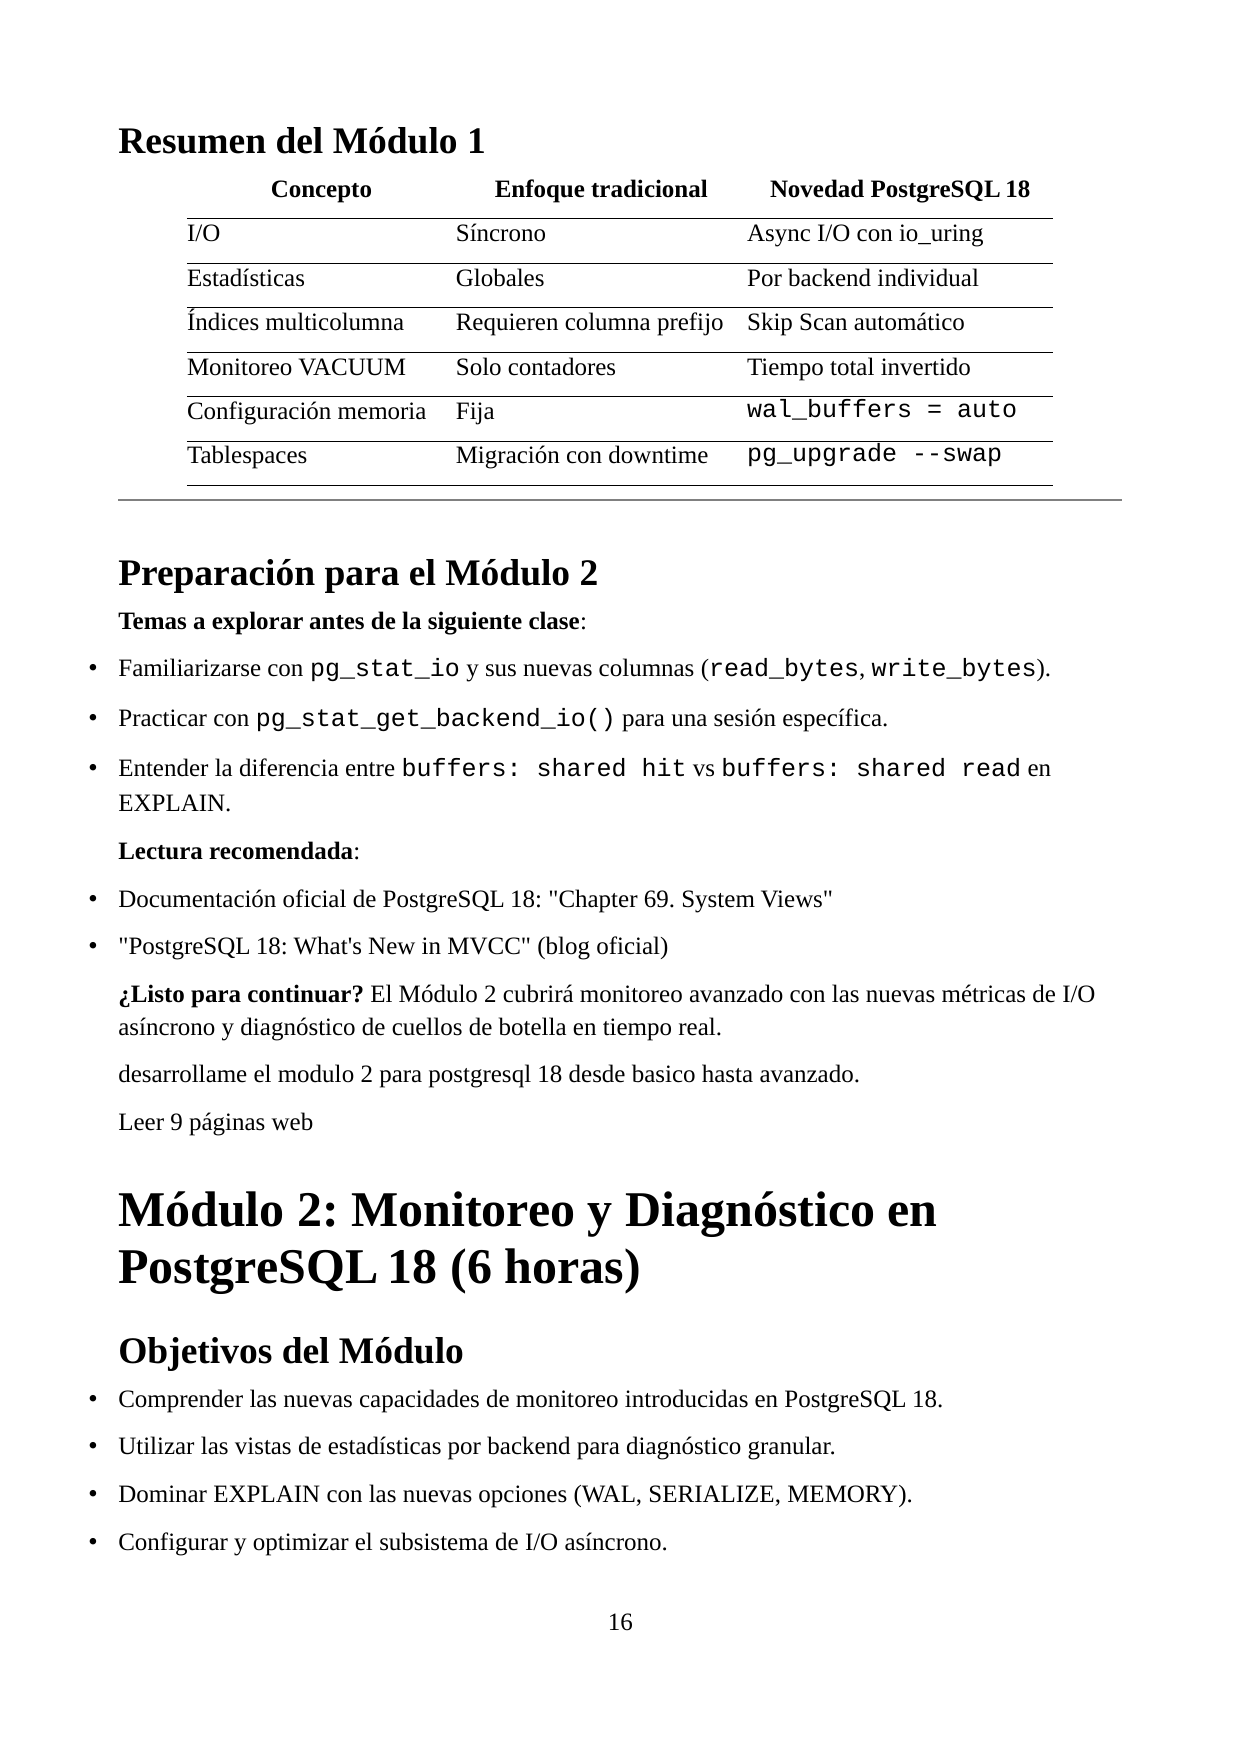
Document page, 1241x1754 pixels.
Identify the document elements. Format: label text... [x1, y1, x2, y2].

subtitle Preparación para el Módulo 2 [118, 550, 1122, 593]
list Utilizar las vistas de estadísticas por backend para diagnóstico granular. [118, 1431, 1122, 1460]
table_cell Estadísticas [187, 264, 456, 307]
text Leer 9 páginas web [118, 1107, 1122, 1136]
table_cell Tiempo total invertido [747, 353, 1053, 396]
list Familiarizarse con pg_stat_io y sus nuevas columnas (read_bytes, write_bytes). [118, 653, 1122, 684]
table_header Novedad PostgreSQL 18 [747, 174, 1053, 218]
subtitle Objetivos del Módulo [118, 1328, 1122, 1371]
table_header Concepto [187, 174, 456, 218]
table_cell I/O [187, 219, 456, 263]
table_cell Síncrono [456, 219, 747, 263]
list Comprender las nuevas capacidades de monitoreo introducidas en PostgreSQL 18. [118, 1384, 1122, 1412]
text ¿Listo para continuar? El Módulo 2 cubrirá monitoreo avanzado con las nuevas métricas de I/O asíncrono y diagnóstico de cuellos de botella en tiempo real. [118, 979, 1122, 1041]
text desarrollame el modulo 2 para postgresql 18 desde basico hasta avanzado. [118, 1059, 1122, 1088]
list "PostgreSQL 18: What's New in MVCC" (blog oficial) [118, 931, 1122, 960]
table_cell Globales [456, 264, 747, 307]
table_cell Fija [456, 397, 747, 441]
table_cell Requieren columna prefijo [456, 308, 747, 352]
list Practicar con pg_stat_get_backend_io() para una sesión específica. [118, 703, 1122, 734]
table_cell Por backend individual [747, 264, 1053, 307]
list Dominar EXPLAIN con las nuevas opciones (WAL, SERIALIZE, MEMORY). [118, 1479, 1122, 1508]
table_cell Tablespaces [187, 442, 456, 485]
list Configurar y optimizar el subsistema de I/O asíncrono. [118, 1527, 1122, 1555]
subtitle Resumen del Módulo 1 [118, 118, 1122, 161]
table_cell Async I/O con io_uring [747, 219, 1053, 263]
list Entender la diferencia entre buffers: shared hit vs buffers: shared read en EXPLAIN. [118, 753, 1122, 817]
text Lectura recomendada: [118, 836, 1122, 865]
subtitle Módulo 2: Monitoreo y Diagnóstico en PostgreSQL 18 (6 horas) [118, 1180, 1122, 1295]
table_cell Configuración memoria [187, 397, 456, 441]
list Documentación oficial de PostgreSQL 18: "Chapter 69. System Views" [118, 884, 1122, 912]
table_header Enfoque tradicional [456, 174, 747, 218]
table_cell wal_buffers = auto [747, 397, 1053, 441]
table_cell pg_upgrade --swap [747, 442, 1053, 485]
table_cell Migración con downtime [456, 442, 747, 485]
table_cell Índices multicolumna [187, 308, 456, 352]
table_cell Solo contadores [456, 353, 747, 396]
table_cell Monitoreo VACUUM [187, 353, 456, 396]
text Temas a explorar antes de la siguiente clase: [118, 606, 1122, 634]
table_cell Skip Scan automático [747, 308, 1053, 352]
